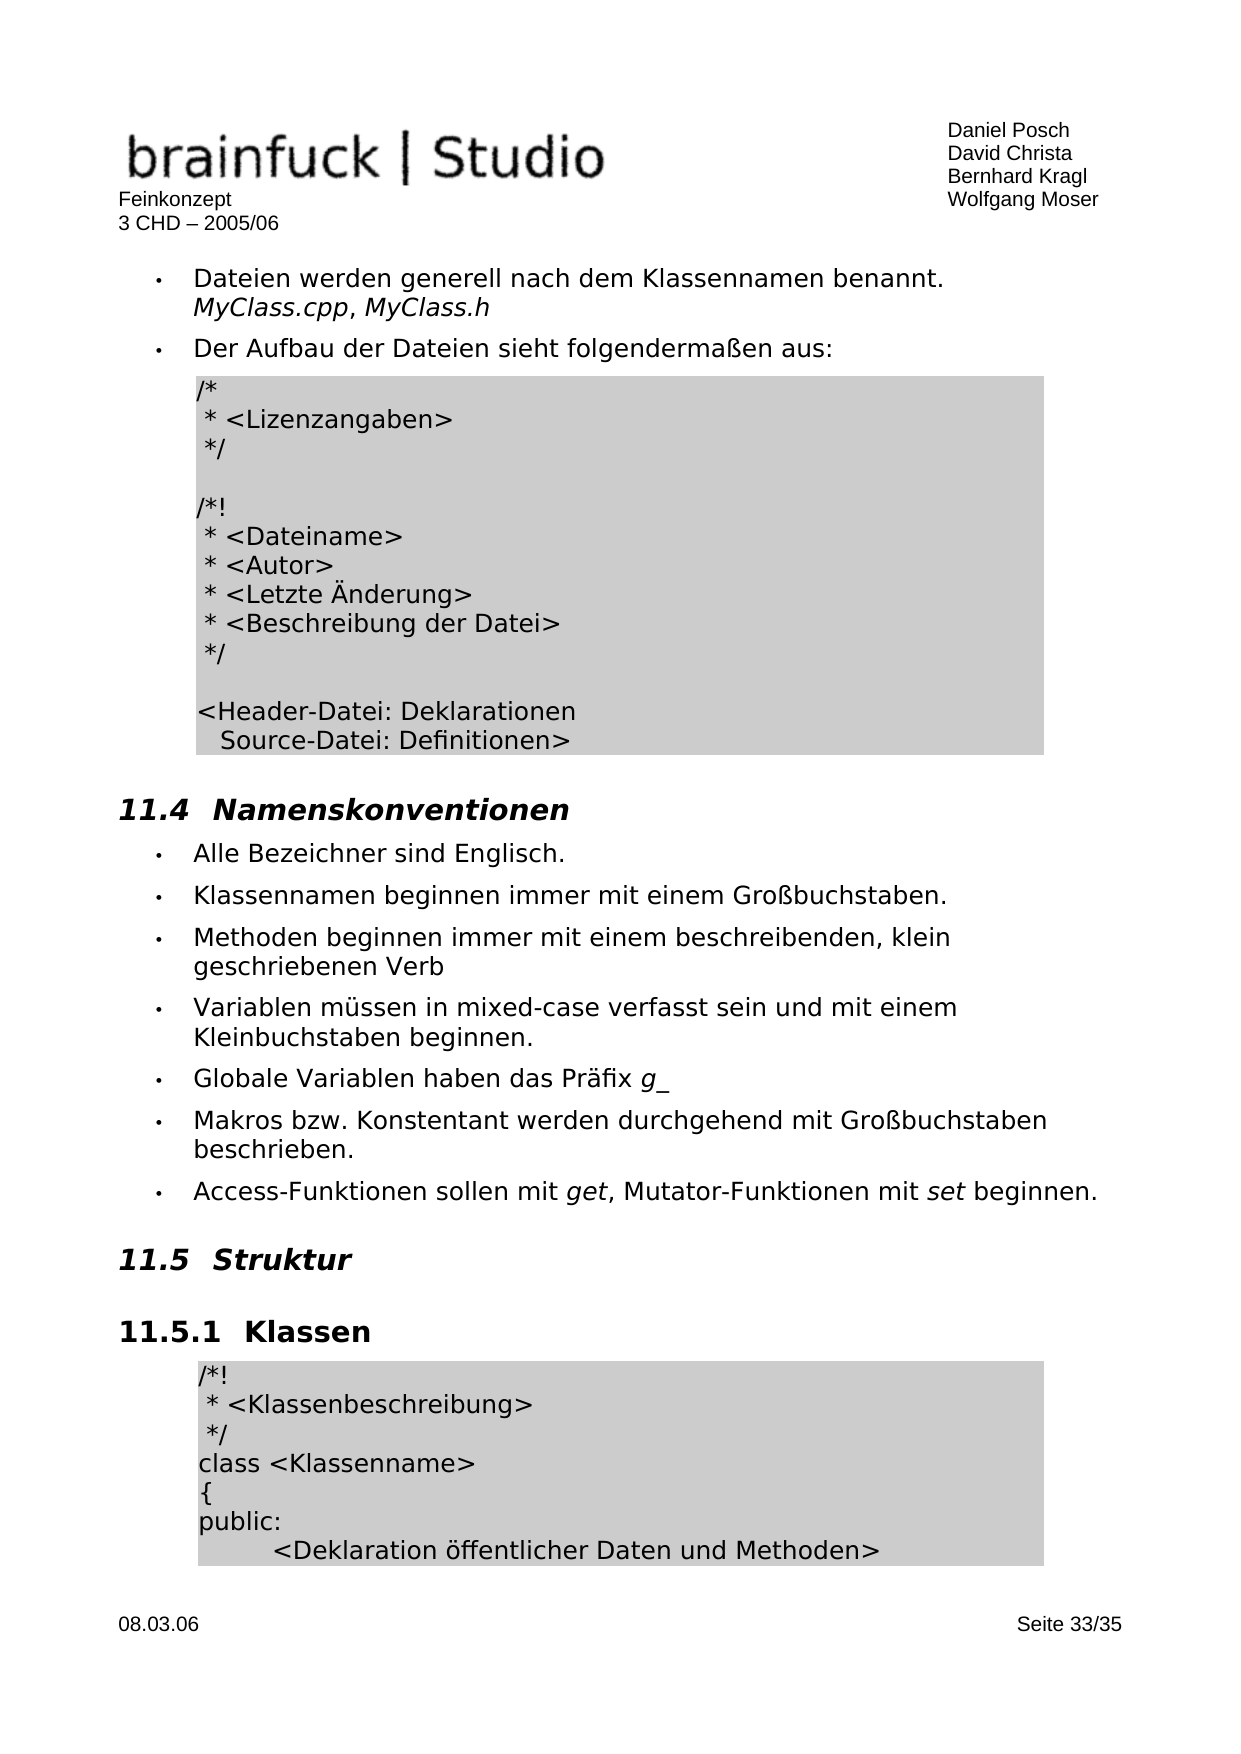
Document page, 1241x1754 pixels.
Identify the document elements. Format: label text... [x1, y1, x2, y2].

subtitle Struktur [118, 1243, 1122, 1277]
list Access-Funktionen sollen mit get, Mutator-Funktionen mit set beginnen. [156, 1177, 1122, 1206]
list Globale Variablen haben das Präfix g_ [156, 1064, 1122, 1093]
list Alle Bezeichner sind Englisch. [156, 839, 1122, 868]
list Der Aufbau der Dateien sieht folgendermaßen aus: [156, 334, 1122, 364]
list Klassennamen beginnen immer mit einem Großbuchstaben. [156, 881, 1122, 910]
text /*! * <Klassenbeschreibung> */ class <Klassenname> { public: <Deklaration öffentlicher Daten und Methoden> [198, 1361, 1044, 1566]
picture [118, 118, 609, 187]
text /* * <Lizenzangaben> */ /*! * <Dateiname> * <Autor> * <Letzte Änderung> * <Beschreibung der Datei> */ <Header-Datei: Deklarationen Source-Datei: Definitionen> [196, 376, 1044, 755]
list Dateien werden generell nach dem Klassennamen benannt. MyClass.cpp, MyClass.h [156, 264, 1122, 322]
subtitle Klassen [118, 1315, 1122, 1349]
subtitle Namenskonventionen [118, 793, 1122, 827]
list Variablen müssen in mixed-case verfasst sein und mit einem Kleinbuchstaben beginnen. [156, 993, 1122, 1052]
list Makros bzw. Konstentant werden durchgehend mit Großbuchstaben beschrieben. [156, 1106, 1122, 1164]
list Methoden beginnen immer mit einem beschreibenden, klein geschriebenen Verb [156, 923, 1122, 981]
